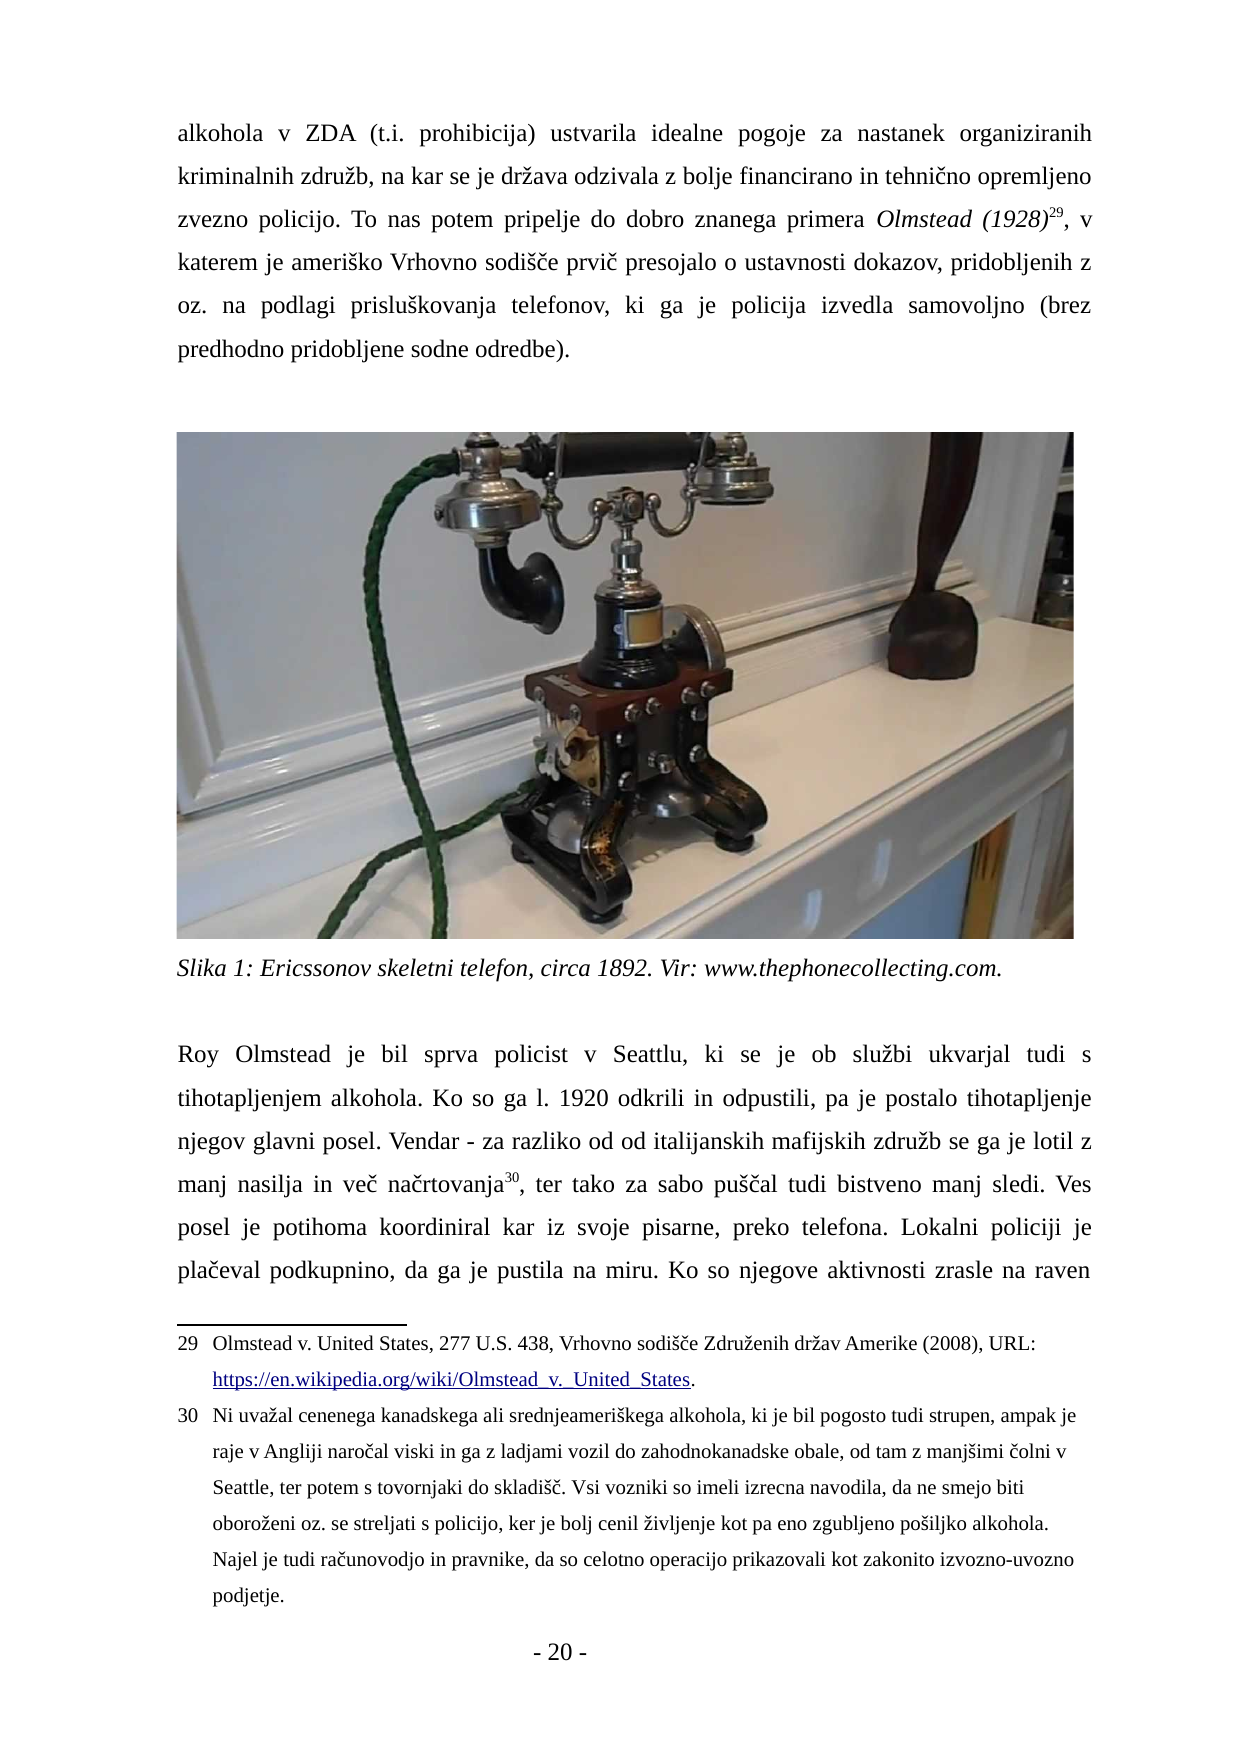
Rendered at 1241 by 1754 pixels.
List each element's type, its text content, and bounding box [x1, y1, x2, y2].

text Olmstead v. United States, 277 U.S. 438, Vrhovno sodišče Združenih držav Amerike (2008), URL: https://en.wikipedia.org/wiki/Olmstead_v._United_States. [177, 1331, 1093, 1391]
text Ni uvažal cenenega kanadskega ali srednjeameriškega alkohola, ki je bil pogosto tudi strupen, ampak je raje v Angliji naročal viski in ga z ladjami vozil do zahodnokanadske obale, od tam z manjšimi čolni v Seattle, ter potem s tovornjaki do skladišč. Vsi vozniki so imeli izrecna navodila, da ne smejo biti oboroženi oz. se streljati s policijo, ker je bolj cenil življenje kot pa eno zgubljeno pošiljko alkohola. Najel je tudi računovodjo in pravnike, da so celotno operacijo prikazovali kot zakonito izvozno-uvozno podjetje. [177, 1403, 1093, 1607]
picture [176, 432, 1074, 939]
text Slika 1: Ericssonov skeletni telefon, circa 1892. Vir: www.thephonecollecting.com. [177, 939, 1093, 981]
text alkohola v ZDA (t.i. prohibicija) ustvarila idealne pogoje za nastanek organiziranih kriminalnih združb, na kar se je država odzivala z bolje financirano in tehnično opremljeno zvezno policijo. To nas potem pripelje do dobro znanega primera Olmstead (1928), v katerem je ameriško Vrhovno sodišče prvič presojalo o ustavnosti dokazov, pridobljenih z oz. na podlagi prisluškovanja telefonov, ki ga je policija izvedla samovoljno (brez predhodno pridobljene sodne odredbe). [177, 118, 1093, 362]
text Roy Olmstead je bil sprva policist v Seattlu, ki se je ob službi ukvarjal tudi s tihotapljenjem alkohola. Ko so ga l. 1920 odkrili in odpustili, pa je postalo tihotapljenje njegov glavni posel. Vendar - za razliko od od italijanskih mafijskih združb se ga je lotil z manj nasilja in več načrtovanja, ter tako za sabo puščal tudi bistveno manj sledi. Ves posel je potihoma koordiniral kar iz svoje pisarne, preko telefona. Lokalni policiji je plačeval podkupnino, da ga je pustila na miru. Ko so njegove aktivnosti zrasle na raven [177, 1039, 1093, 1284]
